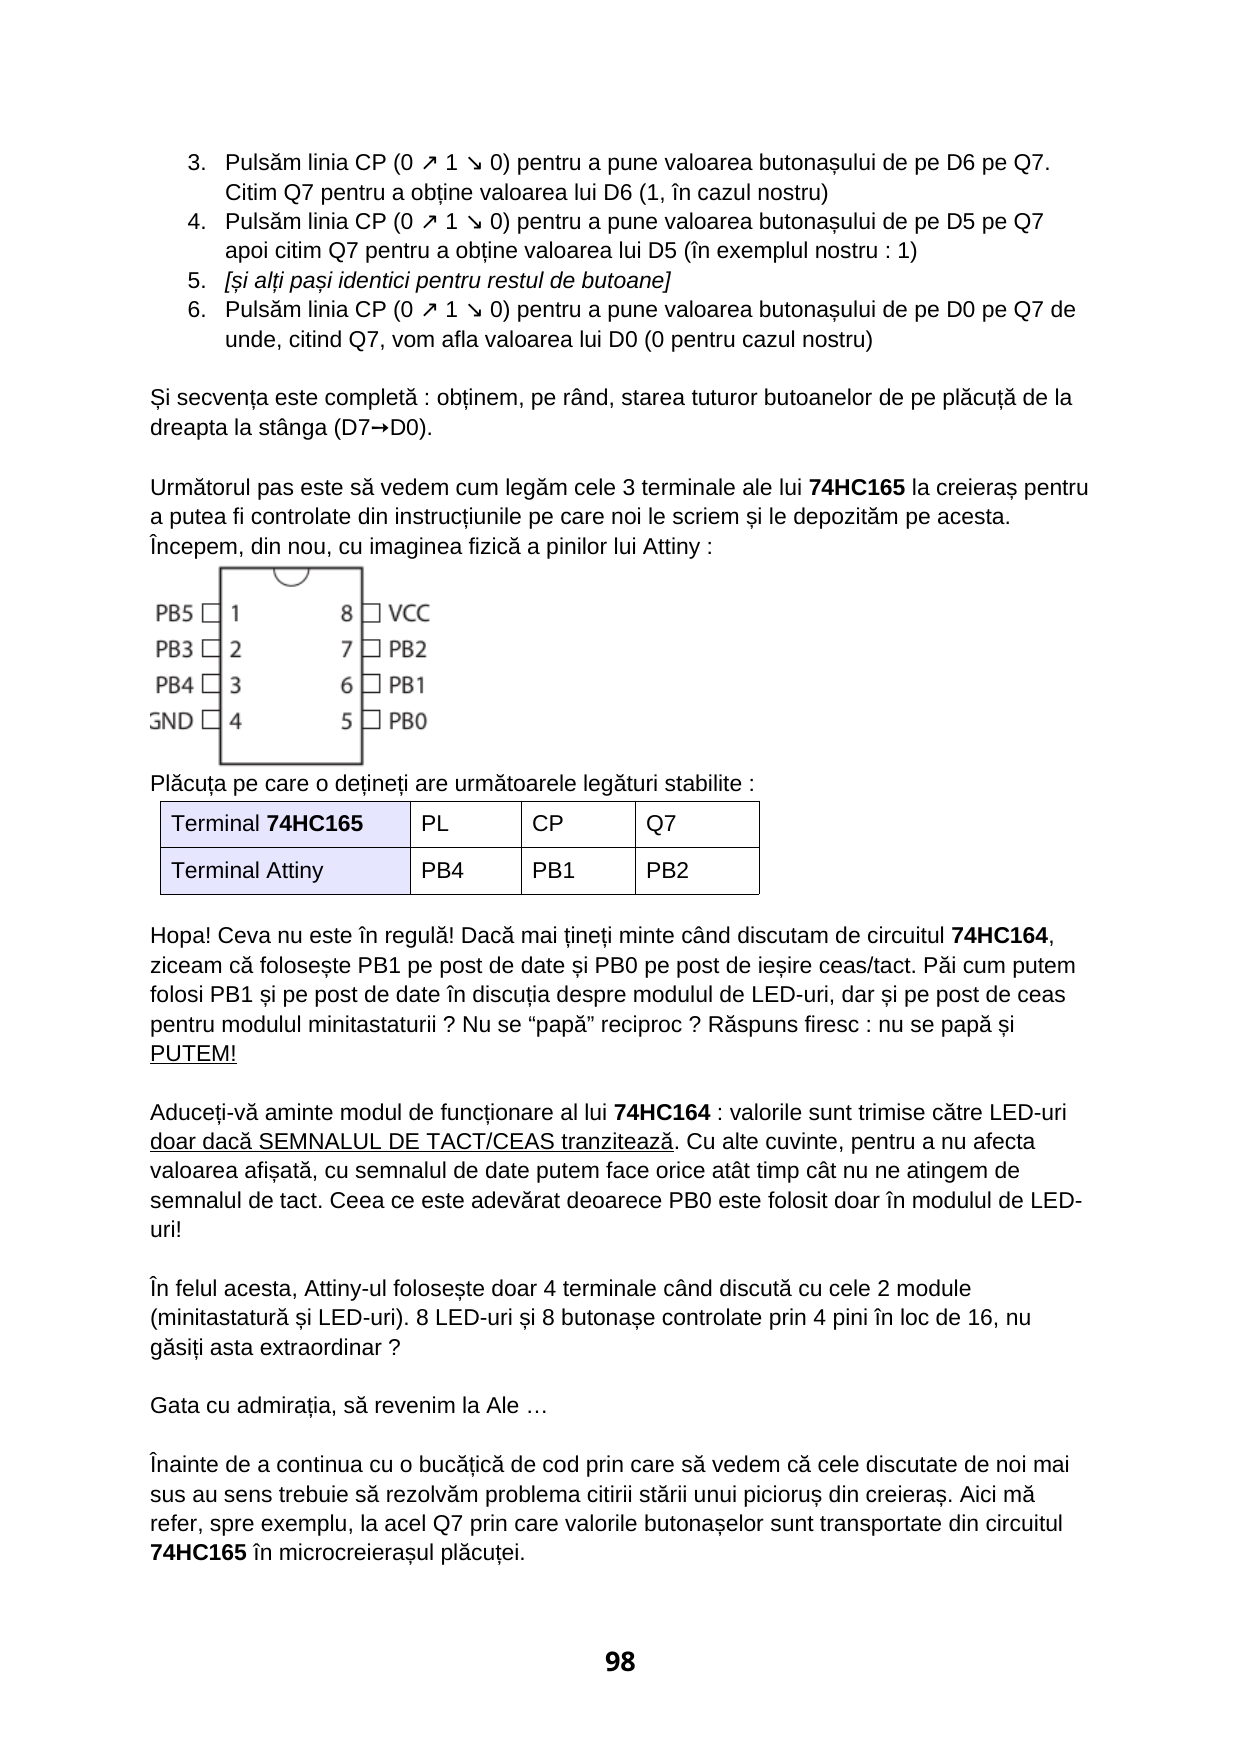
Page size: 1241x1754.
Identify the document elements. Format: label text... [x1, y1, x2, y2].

text Începem, din nou, cu imaginea fizică a pinilor lui Attiny : [150, 533, 1091, 559]
list Pulsăm linia CP (0 ↗ 1 ↘ 0) pentru a pune valoarea butonașului de pe D0 pe Q7 de unde, citind Q7, vom afla valoarea lui D0 (0 pentru cazul nostru) [187, 297, 1091, 352]
list Pulsăm linia CP (0 ↗ 1 ↘ 0) pentru a pune valoarea butonașului de pe D6 pe Q7. Citim Q7 pentru a obține valoarea lui D6 (1, în cazul nostru) [187, 150, 1091, 205]
table_cell Terminal Attiny [161, 848, 410, 894]
text În felul acesta, Attiny-ul folosește doar 4 terminale când discută cu cele 2 module (minitastatură și LED-uri). 8 LED-uri și 8 butonașe controlate prin 4 pini în loc de 16, nu găsiți asta extraordinar ? [150, 1276, 1091, 1360]
text Gata cu admirația, să revenim la Ale … [150, 1393, 1091, 1419]
list [și alți pași identici pentru restul de butoane] [187, 267, 1091, 293]
text Hopa! Ceva nu este în regulă! Dacă mai țineți minte când discutam de circuitul 74HC164, ziceam că folosește PB1 pe post de date și PB0 pe post de ieșire ceas/tact. Păi cum putem folosi PB1 și pe post de date în discuția despre modulul de LED-uri, dar și pe post de ceas pentru modulul minitastaturii ? Nu se “papă” reciproc ? Răspuns firesc : nu se papă și PUTEM! [150, 923, 1091, 1066]
table_header Terminal 74HC165 [161, 802, 410, 847]
text Următorul pas este să vedem cum legăm cele 3 terminale ale lui 74HC165 la creieraș pentru a putea fi controlate din instrucțiunile pe care noi le scriem și le depozităm pe acesta. [150, 474, 1091, 529]
text Înainte de a continua cu o bucățică de cod prin care să vedem că cele discutate de noi mai sus au sens trebuie să rezolvăm problema citirii stării unui picioruș din creieraș. Aici mă refer, spre exemplu, la acel Q7 prin care valorile butonașelor sunt transportate din circuitul 74HC165 în microcreierașul plăcuței. [150, 1452, 1091, 1566]
table_cell PB2 [636, 848, 759, 894]
table_cell PB1 [522, 848, 635, 894]
list Pulsăm linia CP (0 ↗ 1 ↘ 0) pentru a pune valoarea butonașului de pe D5 pe Q7 apoi citim Q7 pentru a obține valoarea lui D5 (în exemplul nostru : 1) [187, 209, 1091, 264]
table_header PL [411, 802, 521, 847]
picture [150, 562, 430, 768]
table_header Q7 [636, 802, 759, 847]
text Plăcuța pe care o dețineți are următoarele legături stabilite : [150, 771, 1091, 797]
text Aduceți-vă aminte modul de funcționare al lui 74HC164 : valorile sunt trimise către LED-uri doar dacă SEMNALUL DE TACT/CEAS tranzitează. Cu alte cuvinte, pentru a nu afecta valoarea afișată, cu semnalul de date putem face orice atât timp cât nu ne atingem de semnalul de tact. Ceea ce este adevărat deoarece PB0 este folosit doar în modulul de LED-uri! [150, 1099, 1091, 1242]
text Și secvența este completă : obținem, pe rând, starea tuturor butoanelor de pe plăcuță de la dreapta la stânga (D7➙D0). [150, 385, 1091, 441]
table_header CP [522, 802, 635, 847]
table_cell PB4 [411, 848, 521, 894]
